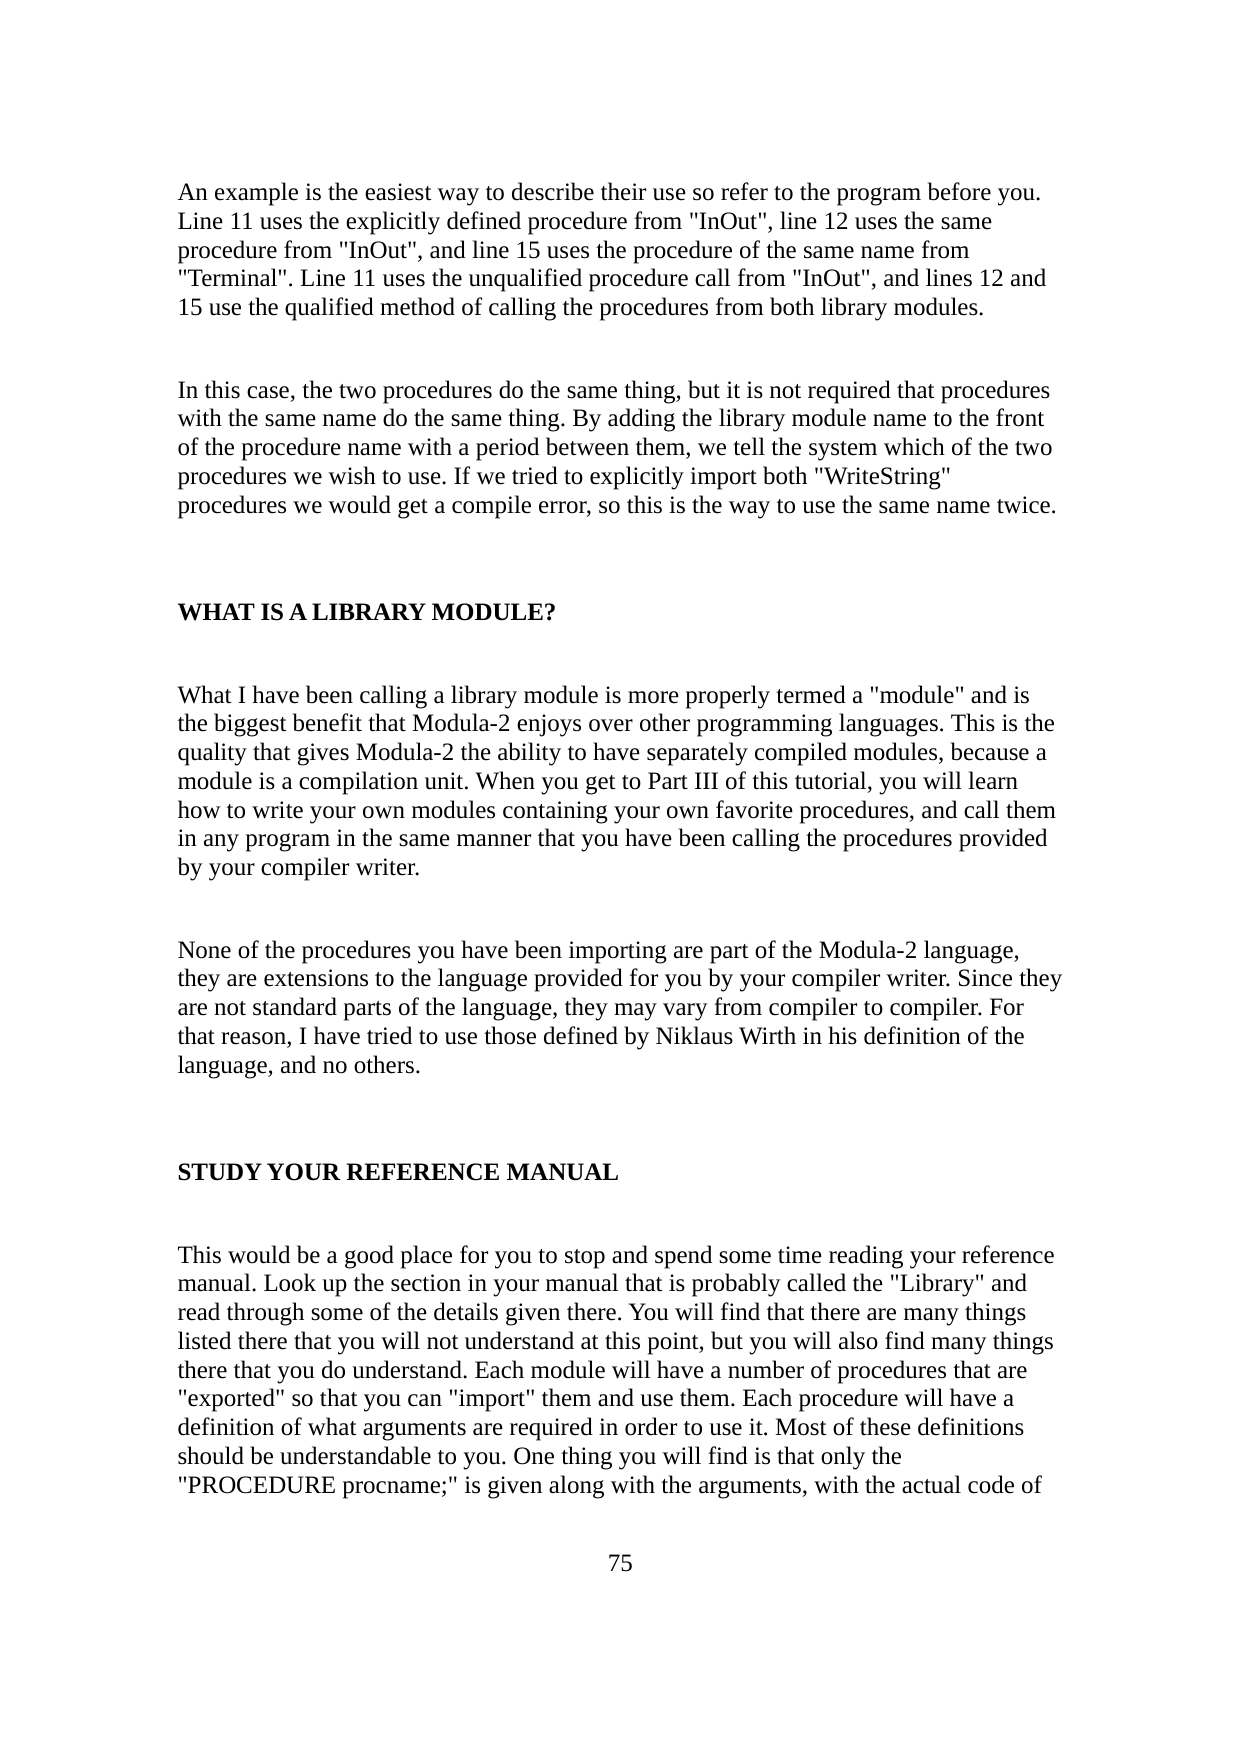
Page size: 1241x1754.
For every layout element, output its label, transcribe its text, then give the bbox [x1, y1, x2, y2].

subtitle WHAT IS A LIBRARY MODULE? [177, 597, 1063, 626]
text In this case, the two procedures do the same thing, but it is not required that procedures with the same name do the same thing. By adding the library module name to the front of the procedure name with a period between them, we tell the system which of the two procedures we wish to use. If we tried to explicitly import both "WriteString" procedures we would get a compile error, so this is the way to use the same name twice. [177, 375, 1063, 518]
text An example is the easiest way to describe their use so refer to the program before you. Line 11 uses the explicitly defined procedure from "InOut", line 12 uses the same procedure from "InOut", and line 15 uses the procedure of the same name from "Terminal". Line 11 uses the unqualified procedure call from "InOut", and lines 12 and 15 use the qualified method of calling the procedures from both library modules. [177, 177, 1063, 321]
text None of the procedures you have been importing are part of the Modula-2 language, they are extensions to the language provided for you by your compiler writer. Since they are not standard parts of the language, they may vary from compiler to compiler. For that reason, I have tried to use those defined by Niklaus Wirth in his definition of the language, and no others. [177, 935, 1063, 1078]
text This would be a good place for you to stop and spend some time reading your reference manual. Look up the section in your manual that is probably called the "Library" and read through some of the details given there. You will find that there are many things listed there that you will not understand at this point, but you will also find many things there that you do understand. Each module will have a number of procedures that are "exported" so that you can "import" them and use them. Each procedure will have a definition of what arguments are required in order to use it. Most of these definitions should be understandable to you. One thing you will find is that only the "PROCEDURE procname;" is given along with the arguments, with the actual code of [177, 1240, 1063, 1498]
text What I have been calling a library module is more properly termed a "module" and is the biggest benefit that Modula-2 enjoys over other programming languages. This is the quality that gives Modula-2 the ability to have separately compiled modules, because a module is a compilation unit. When you get to Part III of this tutorial, you will learn how to write your own modules containing your own favorite procedures, and call them in any program in the same manner that you have been calling the procedures provided by your compiler writer. [177, 680, 1063, 881]
subtitle STUDY YOUR REFERENCE MANUAL [177, 1157, 1063, 1186]
